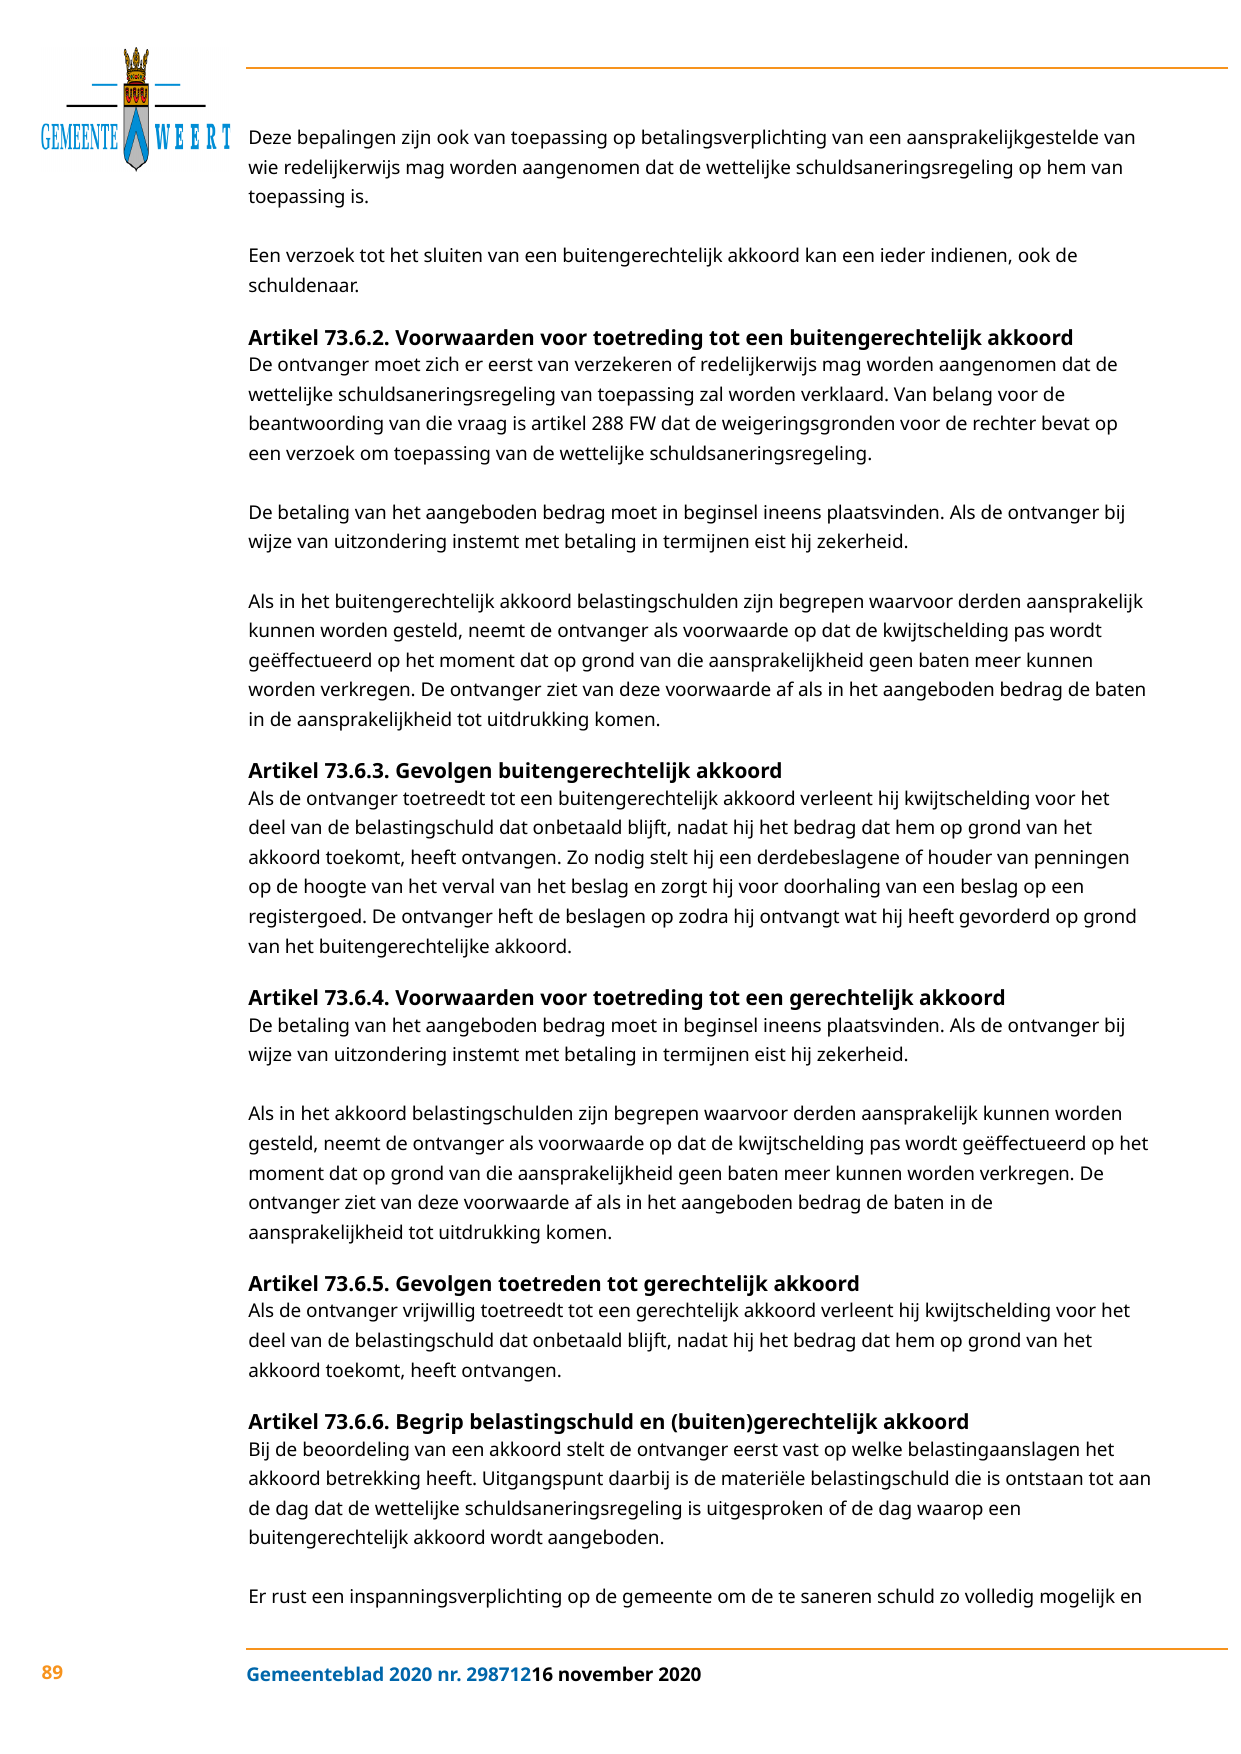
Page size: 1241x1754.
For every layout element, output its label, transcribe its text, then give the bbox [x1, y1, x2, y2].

text Als in het akkoord belastingschulden zijn begrepen waarvoor derden aansprakelijk kunnen worden gesteld, neemt de ontvanger als voorwaarde op dat de kwijtschelding pas wordt geëffectueerd op het moment dat op grond van die aansprakelijkheid geen baten meer kunnen worden verkregen. De ontvanger ziet van deze voorwaarde af als in het aangeboden bedrag de baten in de aansprakelijkheid tot uitdrukking komen. [248, 1101, 1152, 1244]
text Artikel 73.6.6. Begrip belastingschuld en (buiten)gerechtelijk akkoord [248, 1407, 1152, 1436]
text Artikel 73.6.5. Gevolgen toetreden tot gerechtelijk akkoord [248, 1269, 1152, 1298]
text Als de ontvanger vrijwillig toetreedt tot een gerechtelijk akkoord verleent hij kwijtschelding voor het deel van de belastingschuld dat onbetaald blijft, nadat hij het bedrag dat hem op grond van het akkoord toekomt, heeft ontvangen. [248, 1298, 1152, 1383]
text Er rust een inspanningsverplichting op de gemeente om de te saneren schuld zo volledig mogelijk en [248, 1584, 1152, 1609]
text Deze bepalingen zijn ook van toepassing op betalingsverplichting van een aansprakelijkgestelde van wie redelijkerwijs mag worden aangenomen dat de wettelijke schuldsaneringsregeling op hem van toepassing is. [248, 124, 1152, 209]
text De betaling van het aangeboden bedrag moet in beginsel ineens plaatsvinden. Als de ontvanger bij wijze van uitzondering instemt met betaling in termijnen eist hij zekerheid. [248, 1012, 1152, 1067]
text Artikel 73.6.2. Voorwaarden voor toetreding tot een buitengerechtelijk akkoord [248, 323, 1152, 351]
text De betaling van het aangeboden bedrag moet in beginsel ineens plaatsvinden. Als de ontvanger bij wijze van uitzondering instemt met betaling in termijnen eist hij zekerheid. [248, 499, 1152, 554]
text Artikel 73.6.3. Gevolgen buitengerechtelijk akkoord [248, 757, 1152, 785]
text Bij de beoordeling van een akkoord stelt de ontvanger eerst vast op welke belastingaanslagen het akkoord betrekking heeft. Uitgangspunt daarbij is de materiële belastingschuld die is ontstaan tot aan de dag dat de wettelijke schuldsaneringsregeling is uitgesproken of de dag waarop een buitengerechtelijk akkoord wordt aangeboden. [248, 1436, 1152, 1550]
text Als de ontvanger toetreedt tot een buitengerechtelijk akkoord verleent hij kwijtschelding voor het deel van de belastingschuld dat onbetaald blijft, nadat hij het bedrag dat hem op grond van het akkoord toekomt, heeft ontvangen. Zo nodig stelt hij een derdebeslagene of houder van penningen op de hoogte van het verval van het beslag en zorgt hij voor doorhaling van een beslag op een registergoed. De ontvanger heft de beslagen op zodra hij ontvangt wat hij heeft gevorderd op grond van het buitengerechtelijke akkoord. [248, 785, 1152, 959]
text Een verzoek tot het sluiten van een buitengerechtelijk akkoord kan een ieder indienen, ook de schuldenaar. [248, 243, 1152, 298]
text De ontvanger moet zich er eerst van verzekeren of redelijkerwijs mag worden aangenomen dat de wettelijke schuldsaneringsregeling van toepassing zal worden verklaard. Van belang voor de beantwoording van die vraag is artikel 288 FW dat de weigeringsgronden voor de rechter bevat op een verzoek om toepassing van de wettelijke schuldsaneringsregeling. [248, 351, 1152, 466]
picture [41, 47, 231, 172]
text Als in het buitengerechtelijk akkoord belastingschulden zijn begrepen waarvoor derden aansprakelijk kunnen worden gesteld, neemt de ontvanger als voorwaarde op dat de kwijtschelding pas wordt geëffectueerd op het moment dat op grond van die aansprakelijkheid geen baten meer kunnen worden verkregen. De ontvanger ziet van deze voorwaarde af als in het aangeboden bedrag de baten in de aansprakelijkheid tot uitdrukking komen. [248, 588, 1152, 732]
text Artikel 73.6.4. Voorwaarden voor toetreding tot een gerechtelijk akkoord [248, 983, 1152, 1012]
